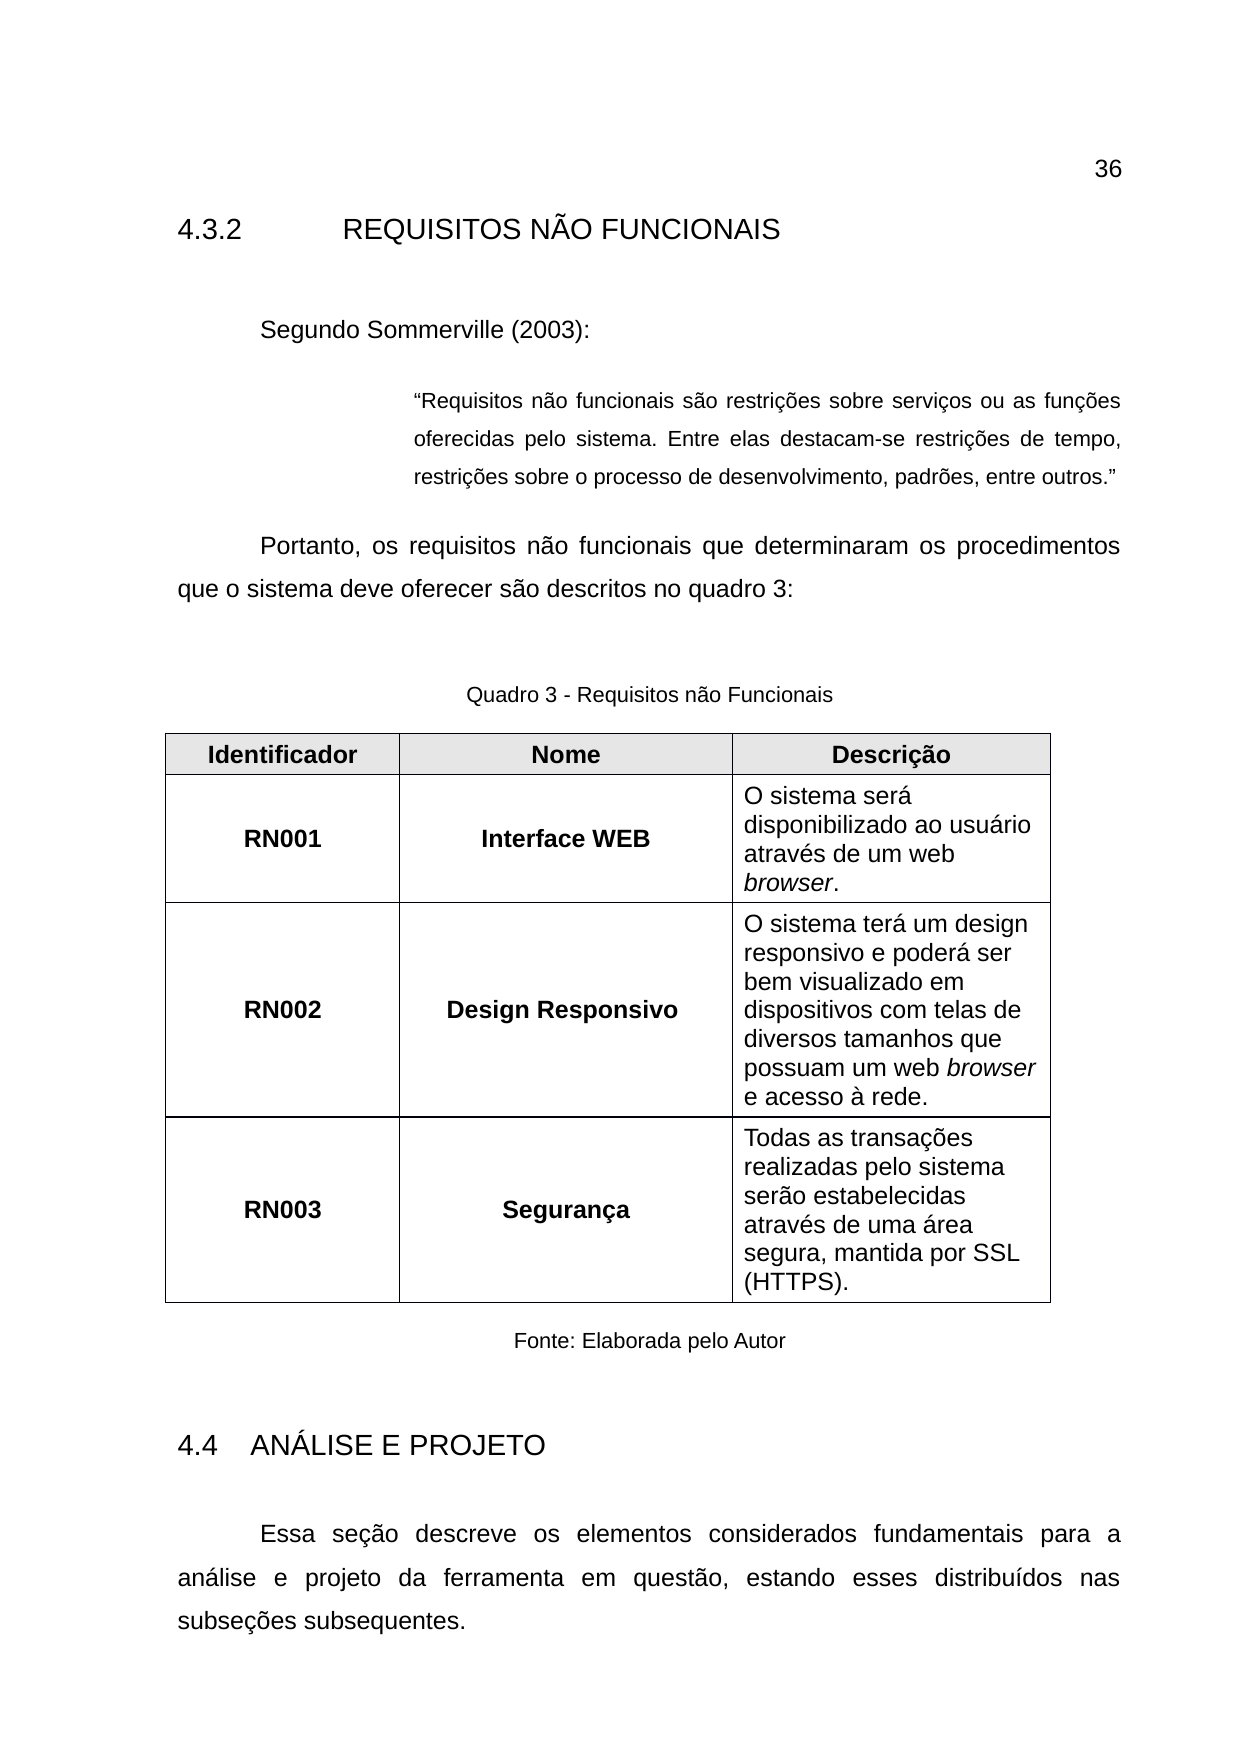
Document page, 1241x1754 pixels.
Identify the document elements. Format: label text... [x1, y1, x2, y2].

table_cell RN001 [166, 775, 399, 902]
subtitle ANÁLISE E PROJETO [177, 1428, 1122, 1462]
table_cell O sistema terá um design responsivo e poderá ser bem visualizado em dispositivos com telas de diversos tamanhos que possuam um web browser e acesso à rede. [733, 903, 1050, 1116]
table_cell Todas as transações realizadas pelo sistema serão estabelecidas através de uma área segura, mantida por SSL (HTTPS). [733, 1118, 1050, 1302]
table_cell Interface WEB [400, 775, 732, 902]
text Quadro 3 - Requisitos não Funcionais [177, 682, 1122, 707]
text Segundo Sommerville (2003): [177, 316, 1122, 344]
subtitle REQUISITOS NÃO FUNCIONAIS [177, 212, 1122, 245]
table_cell RN003 [166, 1118, 399, 1302]
table_cell RN002 [166, 903, 399, 1116]
table_cell O sistema será disponibilizado ao usuário através de um web browser. [733, 775, 1050, 902]
table_header Descrição [733, 734, 1050, 774]
table_cell Design Responsivo [400, 903, 732, 1116]
text Essa seção descreve os elementos considerados fundamentais para a análise e projeto da ferramenta em questão, estando esses distribuídos nas subseções subsequentes. [177, 1519, 1122, 1634]
table_header Identificador [166, 734, 399, 774]
text “Requisitos não funcionais são restrições sobre serviços ou as funções oferecidas pelo sistema. Entre elas destacam-se restrições de tempo, restrições sobre o processo de desenvolvimento, padrões, entre outros.” [413, 388, 1122, 489]
table_cell Segurança [400, 1118, 732, 1302]
text Portanto, os requisitos não funcionais que determinaram os procedimentos que o sistema deve oferecer são descritos no quadro 3: [177, 531, 1122, 603]
text Fonte: Elaborada pelo Autor [177, 1328, 1122, 1353]
table_header Nome [400, 734, 732, 774]
